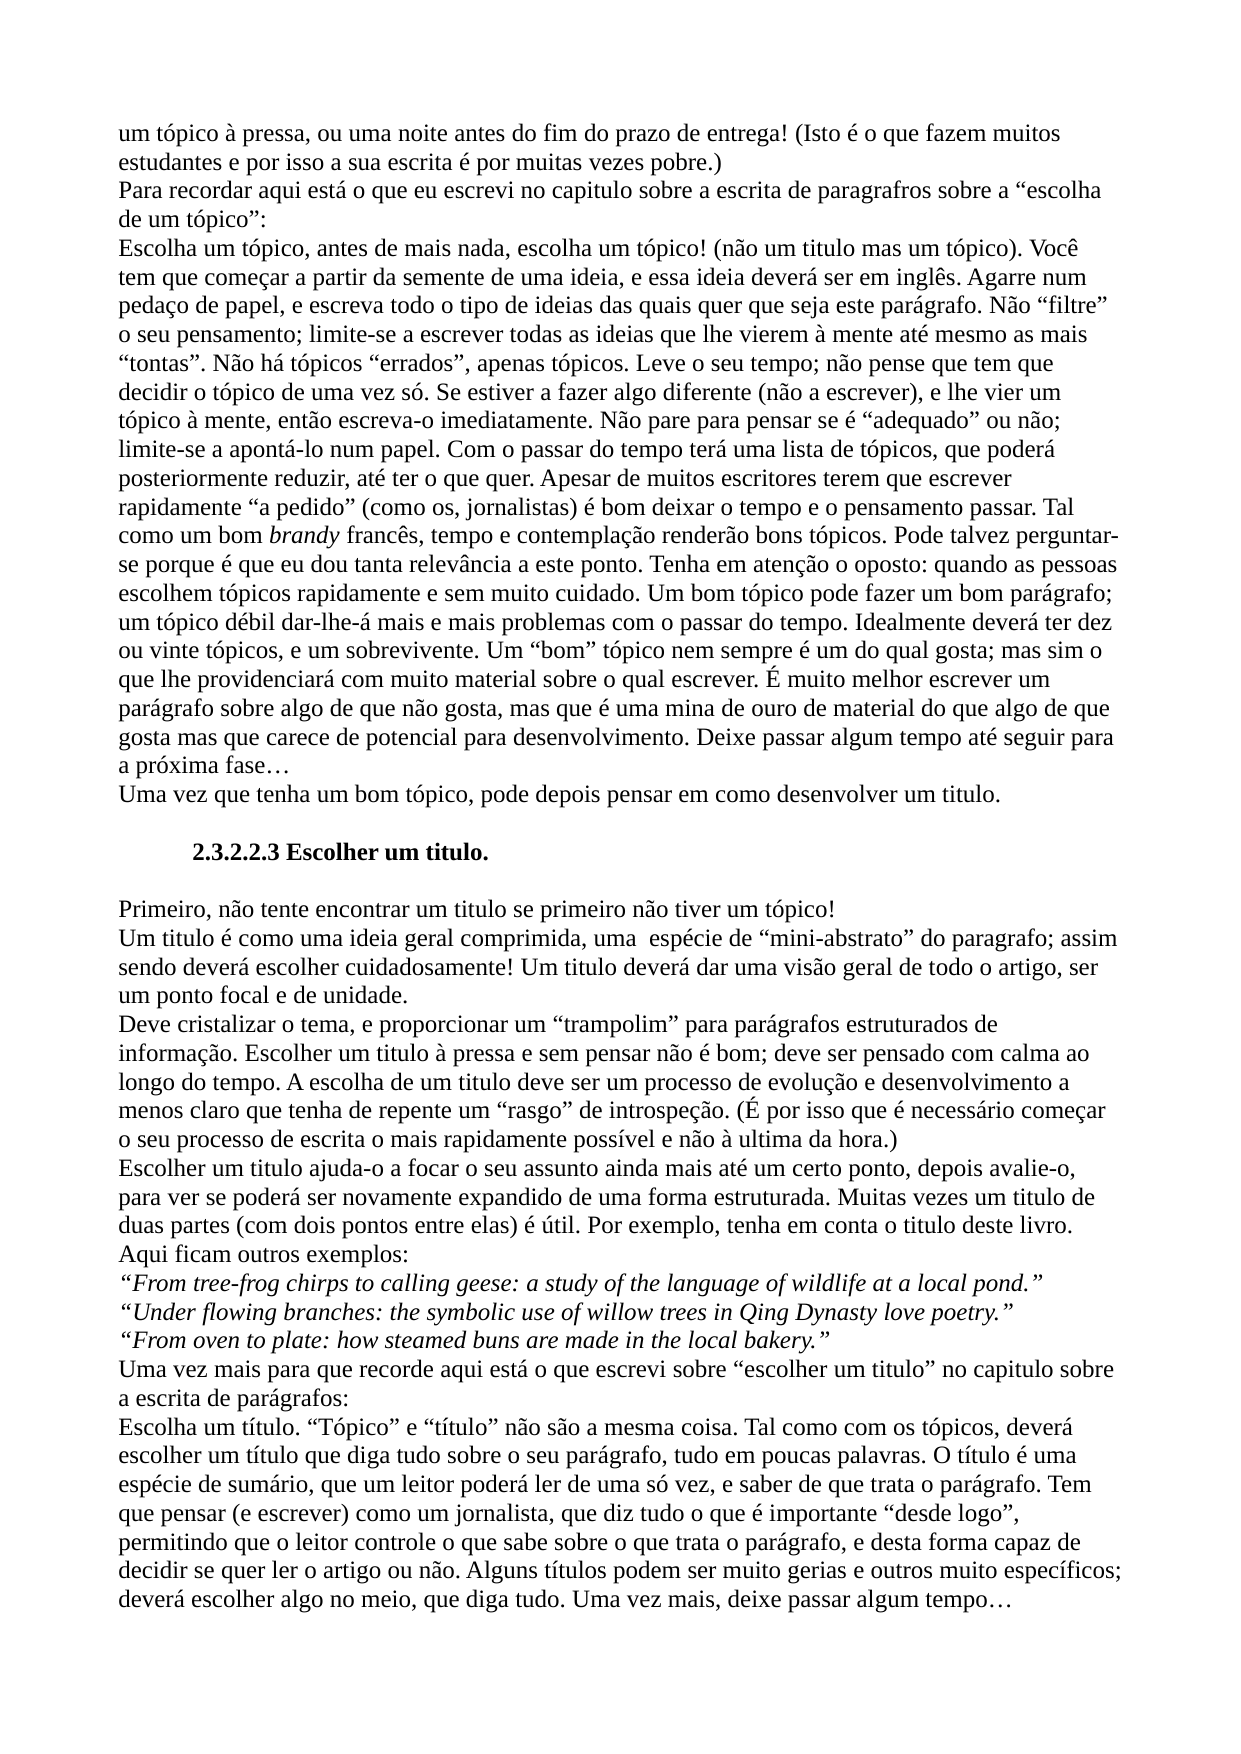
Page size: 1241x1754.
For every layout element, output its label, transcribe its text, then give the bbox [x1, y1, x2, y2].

text Uma vez mais para que recorde aqui está o que escrevi sobre “escolher um titulo” no capitulo sobre a escrita de parágrafos: [118, 1354, 1122, 1412]
text Deve cristalizar o tema, e proporcionar um “trampolim” para parágrafos estruturados de informação. Escolher um titulo à pressa e sem pensar não é bom; deve ser pensado com calma ao longo do tempo. A escolha de um titulo deve ser um processo de evolução e desenvolvimento a menos claro que tenha de repente um “rasgo” de introspeção. (É por isso que é necessário começar o seu processo de escrita o mais rapidamente possível e não à ultima da hora.) [118, 1009, 1122, 1153]
text Uma vez que tenha um bom tópico, pode depois pensar em como desenvolver um titulo. [118, 779, 1122, 808]
text Escolha um título. “Tópico” e “título” não são a mesma coisa. Tal como com os tópicos, deverá escolher um título que diga tudo sobre o seu parágrafo, tudo em poucas palavras. O título é uma espécie de sumário, que um leitor poderá ler de uma só vez, e saber de que trata o parágrafo. Tem que pensar (e escrever) como um jornalista, que diz tudo o que é importante “desde logo”, permitindo que o leitor controle o que sabe sobre o que trata o parágrafo, e desta forma capaz de decidir se quer ler o artigo ou não. Alguns títulos podem ser muito gerias e outros muito específicos; deverá escolher algo no meio, que diga tudo. Uma vez mais, deixe passar algum tempo… [118, 1412, 1122, 1613]
text Um titulo é como uma ideia geral comprimida, uma espécie de “mini-abstrato” do paragrafo; assim sendo deverá escolher cuidadosamente! Um titulo deverá dar uma visão geral de todo o artigo, ser um ponto focal e de unidade. [118, 923, 1122, 1009]
text “From tree-frog chirps to calling geese: a study of the language of wildlife at a local pond.” “Under flowing branches: the symbolic use of willow trees in Qing Dynasty love poetry.” “From oven to plate: how steamed buns are made in the local bakery.” [118, 1268, 1122, 1354]
text Para recordar aqui está o que eu escrevi no capitulo sobre a escrita de paragrafros sobre a “escolha de um tópico”: Escolha um tópico, antes de mais nada, escolha um tópico! (não um titulo mas um tópico). Você tem que começar a partir da semente de uma ideia, e essa ideia deverá ser em inglês. Agarre num pedaço de papel, e escreva todo o tipo de ideias das quais quer que seja este parágrafo. Não “filtre” o seu pensamento; limite-se a escrever todas as ideias que lhe vierem à mente até mesmo as mais “tontas”. Não há tópicos “errados”, apenas tópicos. Leve o seu tempo; não pense que tem que decidir o tópico de uma vez só. Se estiver a fazer algo diferente (não a escrever), e lhe vier um tópico à mente, então escreva-o imediatamente. Não pare para pensar se é “adequado” ou não; limite-se a apontá-lo num papel. Com o passar do tempo terá uma lista de tópicos, que poderá posteriormente reduzir, até ter o que quer. Apesar de muitos escritores terem que escrever rapidamente “a pedido” (como os, jornalistas) é bom deixar o tempo e o pensamento passar. Tal como um bom brandy francês, tempo e contemplação renderão bons tópicos. Pode talvez perguntar-se porque é que eu dou tanta relevância a este ponto. Tenha em atenção o oposto: quando as pessoas escolhem tópicos rapidamente e sem muito cuidado. Um bom tópico pode fazer um bom parágrafo; um tópico débil dar-lhe-á mais e mais problemas com o passar do tempo. Idealmente deverá ter dez ou vinte tópicos, e um sobrevivente. Um “bom” tópico nem sempre é um do qual gosta; mas sim o que lhe providenciará com muito material sobre o qual escrever. É muito melhor escrever um parágrafo sobre algo de que não gosta, mas que é uma mina de ouro de material do que algo de que gosta mas que carece de potencial para desenvolvimento. Deixe passar algum tempo até seguir para a próxima fase… [118, 176, 1122, 779]
text Escolher um titulo ajuda-o a focar o seu assunto ainda mais até um certo ponto, depois avalie-o, para ver se poderá ser novamente expandido de uma forma estruturada. Muitas vezes um titulo de duas partes (com dois pontos entre elas) é útil. Por exemplo, tenha em conta o titulo deste livro. Aqui ficam outros exemplos: [118, 1153, 1122, 1268]
text um tópico à pressa, ou uma noite antes do fim do prazo de entrega! (Isto é o que fazem muitos estudantes e por isso a sua escrita é por muitas vezes pobre.) [118, 118, 1122, 176]
text 2.3.2.2.3 Escolher um titulo. [118, 837, 1122, 866]
text Primeiro, não tente encontrar um titulo se primeiro não tiver um tópico! [118, 894, 1122, 923]
